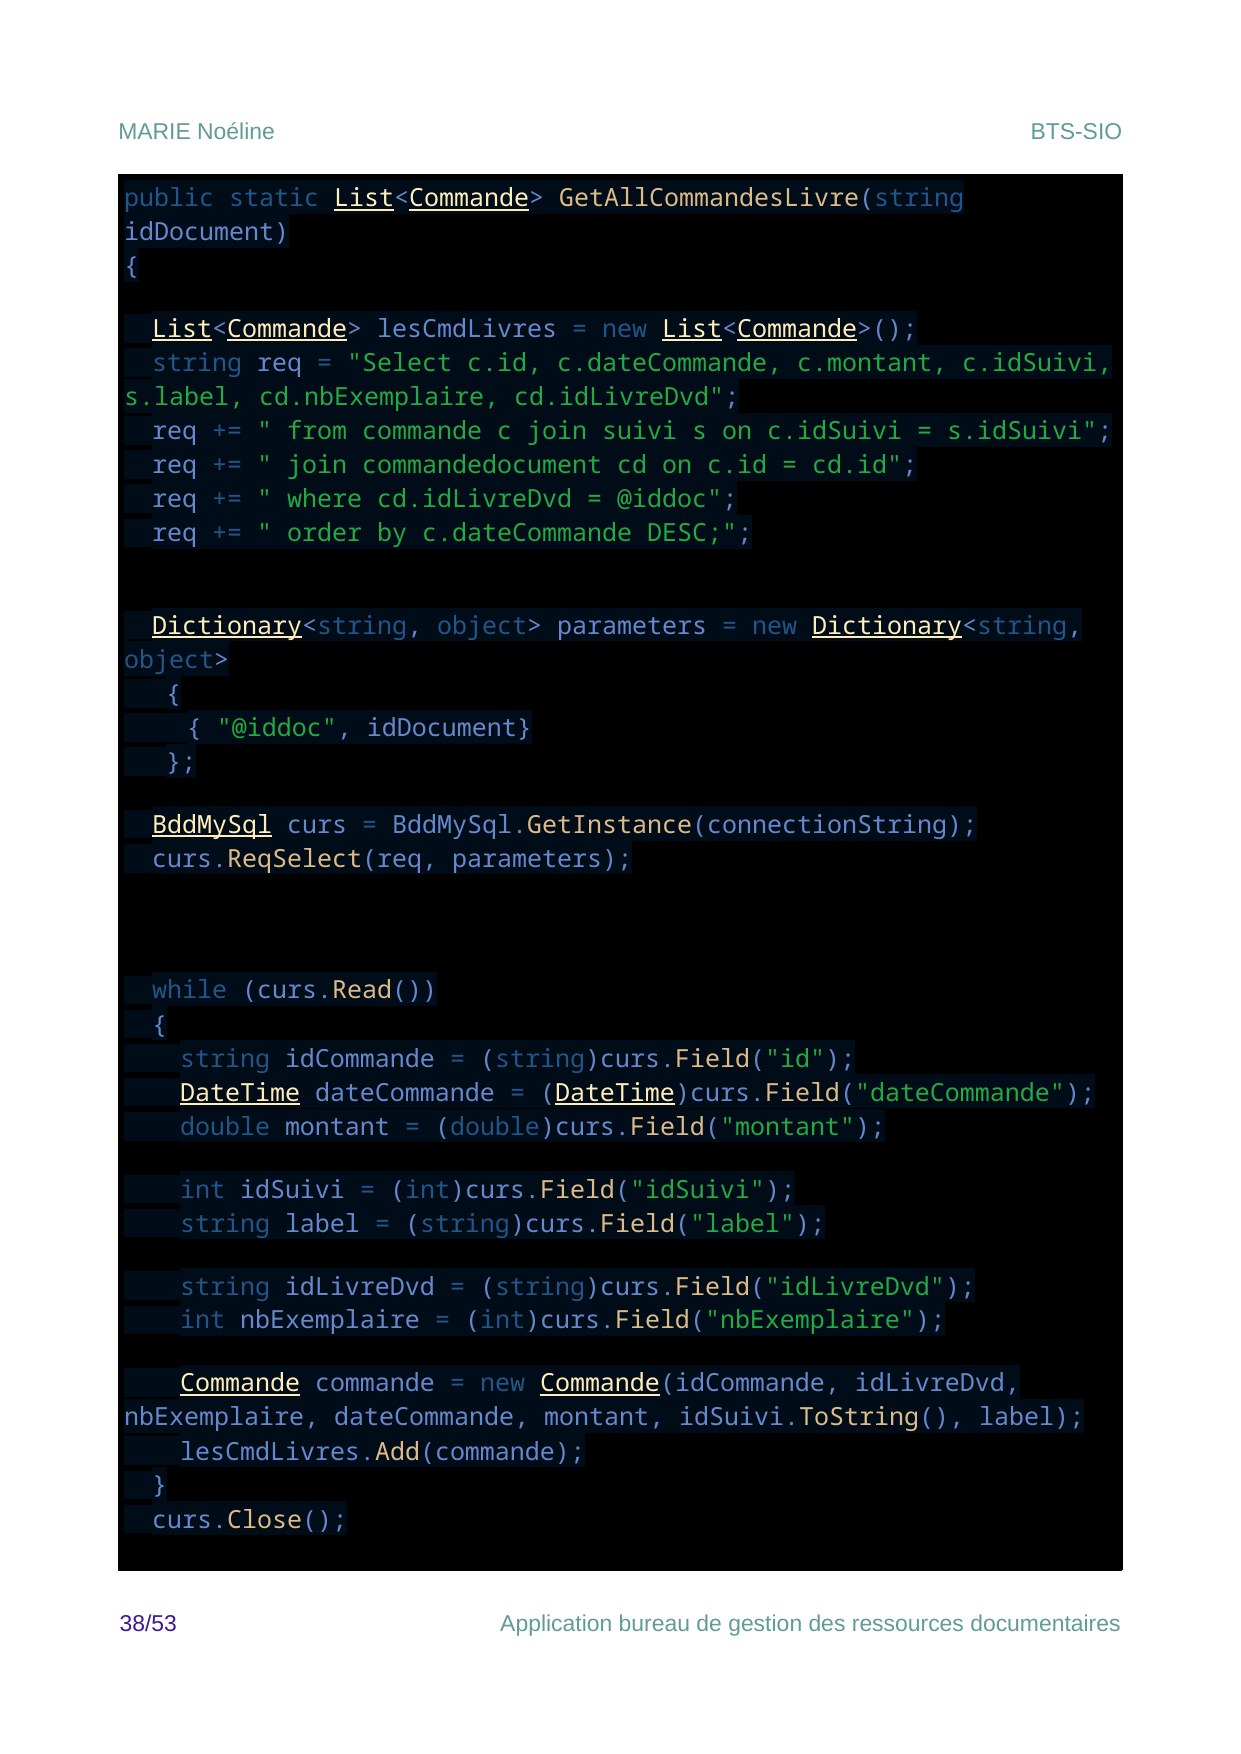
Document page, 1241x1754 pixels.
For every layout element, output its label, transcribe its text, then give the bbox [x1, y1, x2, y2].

table_header public static List<Commande> GetAllCommandesLivre(string idDocument) { List<Commande> lesCmdLivres = new List<Commande>(); string req = "Select c.id, c.dateCommande, c.montant, c.idSuivi, s.label, cd.nbExemplaire, cd.idLivreDvd"; req += " from commande c join suivi s on c.idSuivi = s.idSuivi"; req += " join commandedocument cd on c.id = cd.id"; req += " where cd.idLivreDvd = @iddoc"; req += " order by c.dateCommande DESC;"; Dictionary<string, object> parameters = new Dictionary<string, object> { { "@iddoc", idDocument} }; BddMySql curs = BddMySql.GetInstance(connectionString); curs.ReqSelect(req, parameters); while (curs.Read()) { string idCommande = (string)curs.Field("id"); DateTime dateCommande = (DateTime)curs.Field("dateCommande"); double montant = (double)curs.Field("montant"); int idSuivi = (int)curs.Field("idSuivi"); string label = (string)curs.Field("label"); string idLivreDvd = (string)curs.Field("idLivreDvd"); int nbExemplaire = (int)curs.Field("nbExemplaire"); Commande commande = new Commande(idCommande, idLivreDvd, nbExemplaire, dateCommande, montant, idSuivi.ToString(), label); lesCmdLivres.Add(commande); } curs.Close(); [119, 175, 1122, 1570]
